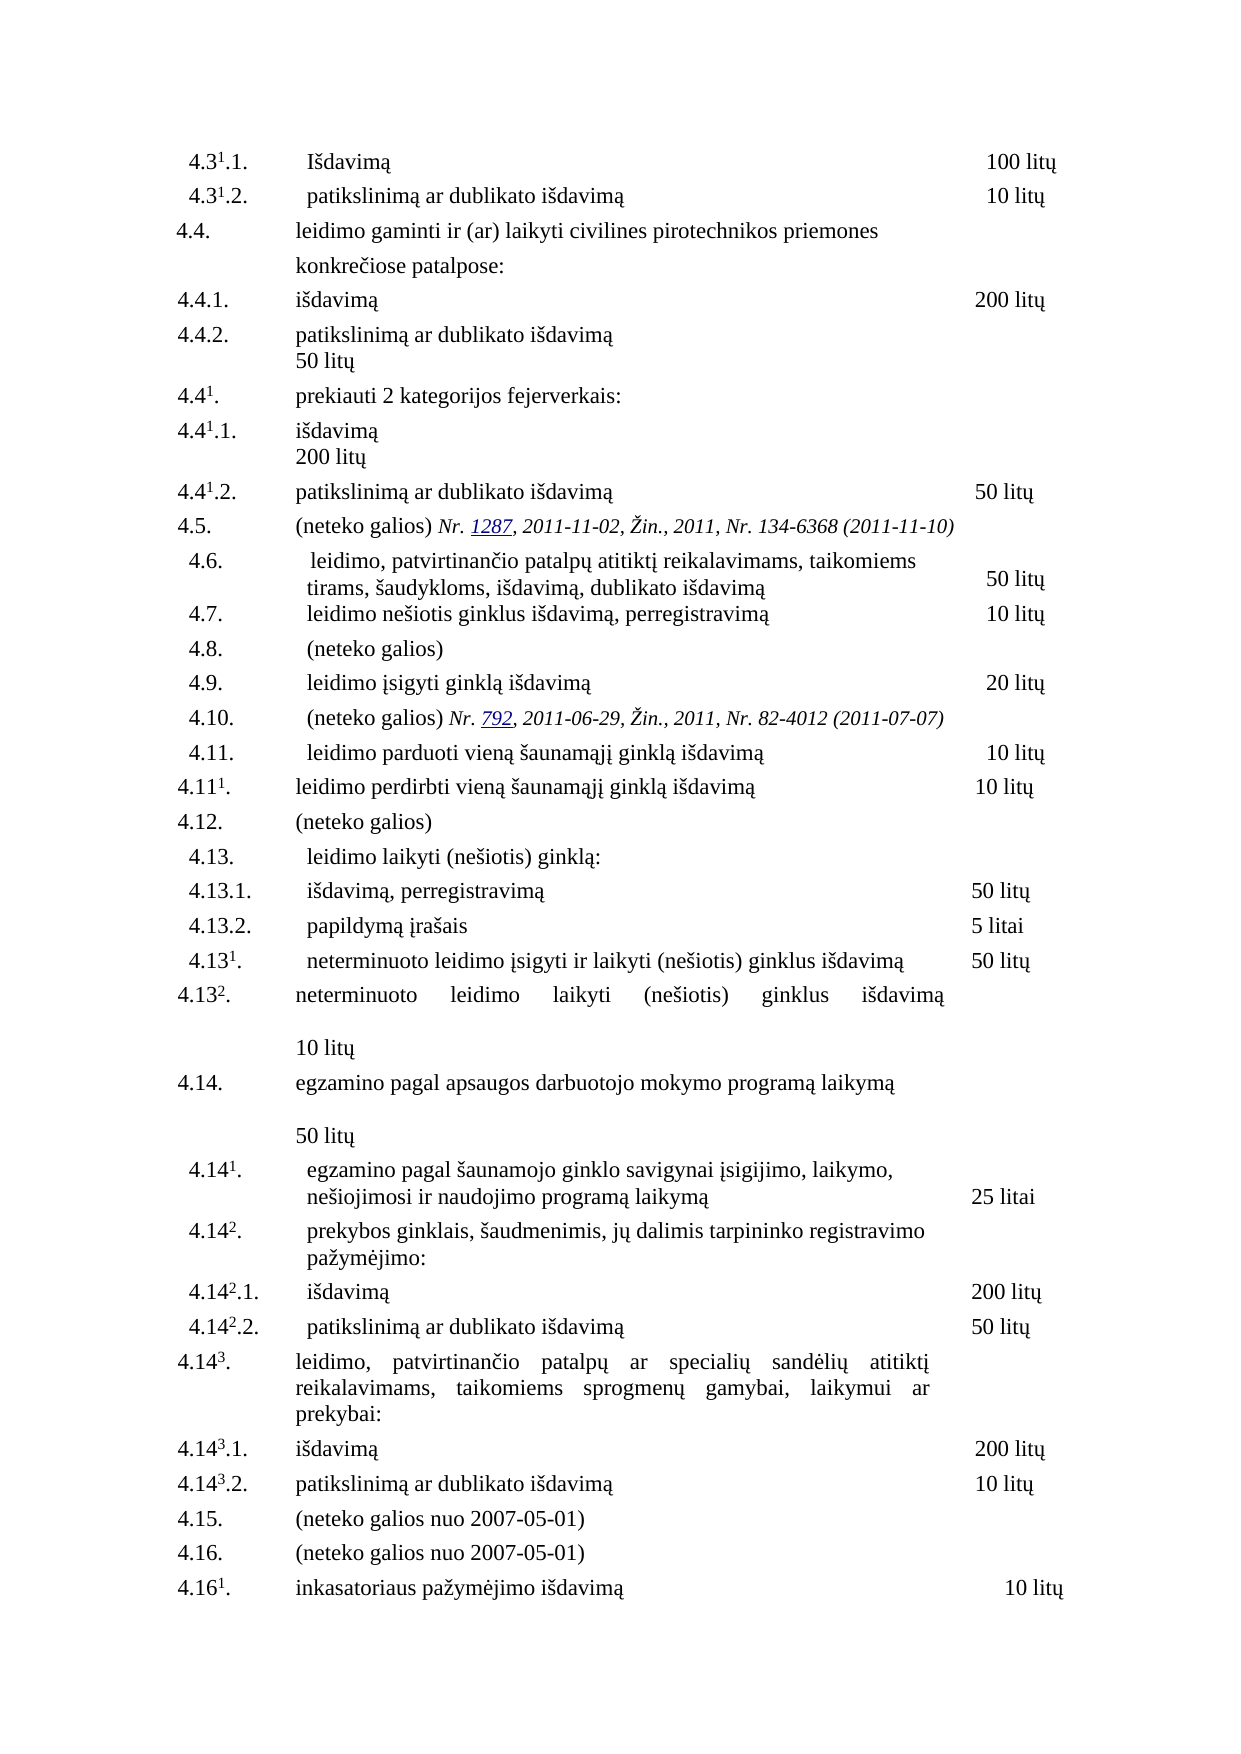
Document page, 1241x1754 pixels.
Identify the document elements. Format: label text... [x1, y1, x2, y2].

text 4.4. leidimo gaminti ir (ar) laikyti civilines pirotechnikos priemones [176, 217, 974, 243]
table_cell prekybos ginklais, šaudmenimis, jų dalimis tarpininko registravimo pažymėjimo: [307, 1218, 971, 1278]
table_cell 4.11. [177, 739, 307, 773]
table_header leidimo laikyti (nešiotis) ginklą: [307, 843, 971, 877]
table_cell 50 litų [971, 947, 1119, 982]
table_cell patikslinimą ar dublikato išdavimą [307, 183, 986, 217]
text 4.143.2. patikslinimą ar dublikato išdavimą 10 litų [177, 1470, 1122, 1496]
table_cell 100 litų [986, 148, 1133, 182]
table_header [971, 843, 1119, 877]
table_cell 4.31.1. [177, 148, 307, 182]
table_cell [986, 635, 1133, 669]
table_header 4.6. [177, 547, 307, 600]
text 4.143. leidimo, patvirtinančio patalpų ar specialių sandėlių atitiktį reikalavimams, taikomiems sprogmenų gamybai, laikymui ar prekybai: [177, 1348, 930, 1427]
text 4.5. (neteko galios) Nr. 1287, 2011-11-02, Žin., 2011, Nr. 134-6368 (2011-11-10) [177, 513, 1122, 539]
text 4.14. egzamino pagal apsaugos darbuotojo mokymo programą laikymą 50 litų [177, 1069, 945, 1148]
text 4.41.1. išdavimą 200 litų [177, 417, 915, 469]
table_cell (neteko galios) Nr. 792, 2011-06-29, Žin., 2011, Nr. 82-4012 (2011-07-07) [307, 704, 986, 739]
table_header leidimo, patvirtinančio patalpų atitiktį reikalavimams, taikomiems tirams, šaudykloms, išdavimą, dublikato išdavimą [307, 547, 986, 600]
table_cell 4.10. [177, 704, 307, 739]
table_cell 4.142.1. [177, 1279, 307, 1313]
table_header egzamino pagal šaunamojo ginklo savigynai įsigijimo, laikymo, nešiojimosi ir naudojimo programą laikymą [307, 1156, 971, 1217]
table_cell išdavimą [307, 1279, 971, 1313]
table_cell 20 litų [986, 669, 1133, 704]
table_cell papildymą įrašais [307, 912, 971, 947]
text 4.4.2. patikslinimą ar dublikato išdavimą 50 litų [177, 321, 945, 374]
table_cell leidimo nešiotis ginklus išdavimą, perregistravimą [307, 600, 986, 635]
text konkrečiose patalpose: [176, 252, 974, 278]
text 4.161. inkasatoriaus pažymėjimo išdavimą 10 litų [177, 1574, 1122, 1600]
table_cell 4.131. [177, 947, 307, 982]
table_cell leidimo parduoti vieną šaunamąjį ginklą išdavimą [307, 739, 986, 773]
table_cell išdavimą, perregistravimą [307, 878, 971, 912]
table_cell 4.31.2. [177, 183, 307, 217]
text 4.4.1. išdavimą 200 litų [177, 286, 1137, 313]
table_cell [986, 704, 1133, 739]
table_cell neterminuoto leidimo įsigyti ir laikyti (nešiotis) ginklus išdavimą [307, 947, 971, 982]
table_header 25 litai [971, 1156, 1119, 1217]
text 4.41.2. patikslinimą ar dublikato išdavimą 50 litų [177, 478, 1122, 504]
table_cell 4.9. [177, 669, 307, 704]
table_cell 5 litai [971, 912, 1119, 947]
table_cell 200 litų [971, 1279, 1119, 1313]
text 4.12. (neteko galios) [177, 808, 945, 834]
table_cell 4.13.2. [177, 912, 307, 947]
table_cell 4.142. [177, 1218, 307, 1278]
table_cell 50 litų [971, 1313, 1119, 1348]
text 4.132. neterminuoto leidimo laikyti (nešiotis) ginklus išdavimą 10 litų [177, 982, 945, 1061]
table_header 50 litų [986, 547, 1133, 600]
table_cell 4.8. [177, 635, 307, 669]
table_cell 10 litų [986, 600, 1133, 635]
table_cell 4.7. [177, 600, 307, 635]
text 4.41. prekiauti 2 kategorijos fejerverkais: [177, 382, 915, 408]
text 4.111. leidimo perdirbti vieną šaunamąjį ginklą išdavimą 10 litų [177, 773, 1122, 800]
table_cell (neteko galios) [307, 635, 986, 669]
table_header 4.141. [177, 1156, 307, 1217]
table_cell 10 litų [986, 183, 1133, 217]
table_header 4.13. [177, 843, 307, 877]
text 4.16. (neteko galios nuo 2007-05-01) [177, 1539, 945, 1566]
table_cell [971, 1218, 1119, 1278]
table_cell leidimo įsigyti ginklą išdavimą [307, 669, 986, 704]
table_cell 4.142.2. [177, 1313, 307, 1348]
table_cell Išdavimą [307, 148, 986, 182]
text 4.15. (neteko galios nuo 2007-05-01) [177, 1504, 945, 1531]
table_cell patikslinimą ar dublikato išdavimą [307, 1313, 971, 1348]
table_cell 4.13.1. [177, 878, 307, 912]
table_cell 50 litų [971, 878, 1119, 912]
table_cell 10 litų [986, 739, 1133, 773]
text 4.143.1. išdavimą 200 litų [177, 1435, 1122, 1462]
